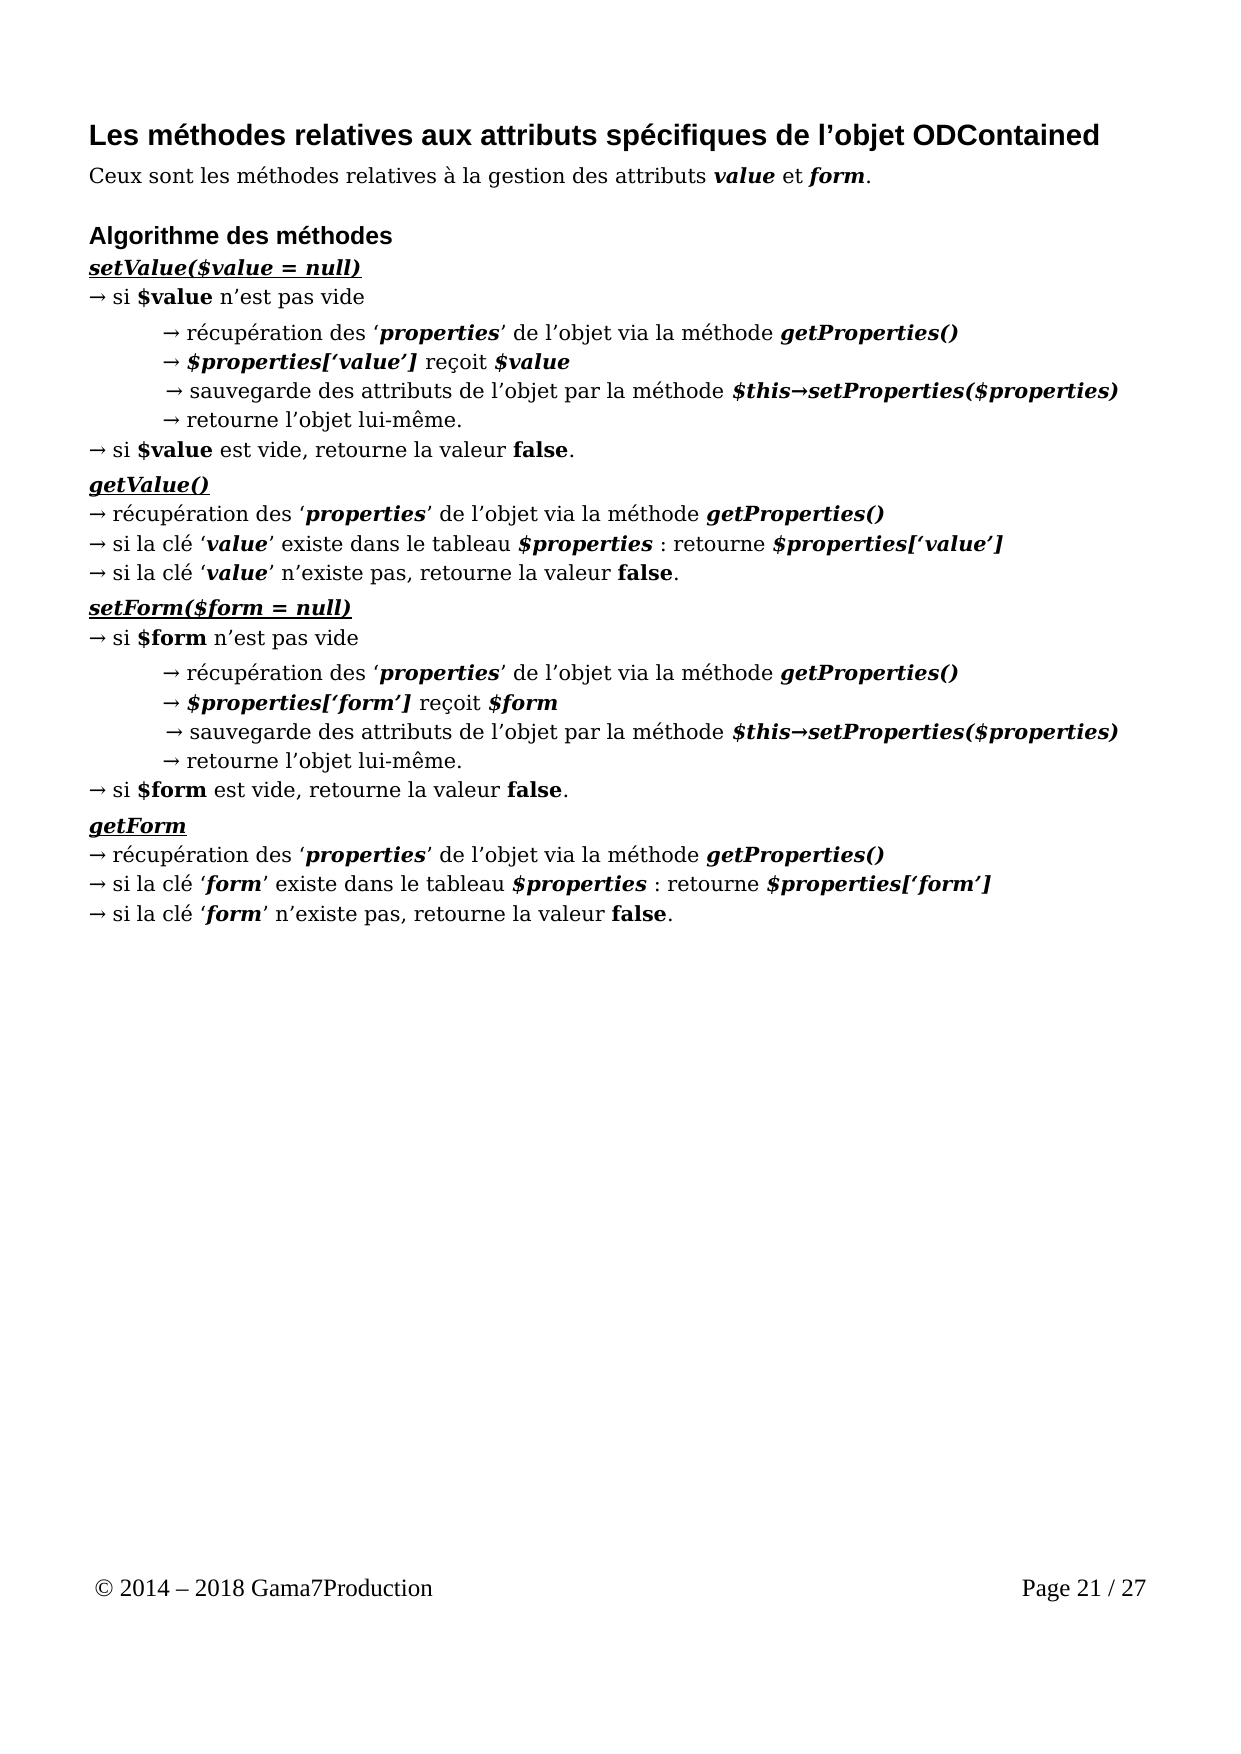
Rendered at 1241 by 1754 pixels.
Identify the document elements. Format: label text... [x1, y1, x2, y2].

text → récupération des ‘properties’ de l’objet via la méthode getProperties() [88, 320, 1152, 345]
text → si $form n’est pas vide [88, 626, 1152, 650]
text → si la clé ‘form’ n’existe pas, retourne la valeur false. [88, 902, 1152, 926]
subtitle Algorithme des méthodes [88, 221, 1152, 249]
text → si la clé ‘value’ existe dans le tableau $properties : retourne $properties[‘value’] [88, 532, 1152, 556]
text → $properties[‘form’] reçoit $form [88, 690, 1152, 715]
text → récupération des ‘properties’ de l’objet via la méthode getProperties() [88, 502, 1152, 527]
subtitle Les méthodes relatives aux attributs spécifiques de l’objet ODContained [88, 118, 1152, 152]
text setValue($value = null) [88, 256, 1152, 280]
text → $properties[‘value’] reçoit $value [88, 350, 1152, 374]
text → sauvegarde des attributs de l’objet par la méthode $this→setProperties($properties) [165, 379, 1152, 403]
text → retourne l’objet lui-même. [88, 408, 1152, 433]
text → si la clé ‘value’ n’existe pas, retourne la valeur false. [88, 561, 1152, 585]
text → si $form est vide, retourne la valeur false. [88, 778, 1152, 803]
text → récupération des ‘properties’ de l’objet via la méthode getProperties() [88, 661, 1152, 685]
text → si la clé ‘form’ existe dans le tableau $properties : retourne $properties[‘form’] [88, 872, 1152, 897]
text getValue() [88, 473, 1152, 497]
text → si $value n’est pas vide [88, 285, 1152, 309]
text → si $value est vide, retourne la valeur false. [88, 437, 1152, 462]
text setForm($form = null) [88, 596, 1152, 621]
text Ceux sont les méthodes relatives à la gestion des attributs value et form. [88, 164, 1152, 189]
text → sauvegarde des attributs de l’objet par la méthode $this→setProperties($properties) [165, 720, 1152, 744]
text getForm [88, 813, 1152, 838]
text → récupération des ‘properties’ de l’objet via la méthode getProperties() [88, 843, 1152, 867]
text → retourne l’objet lui-même. [88, 749, 1152, 773]
